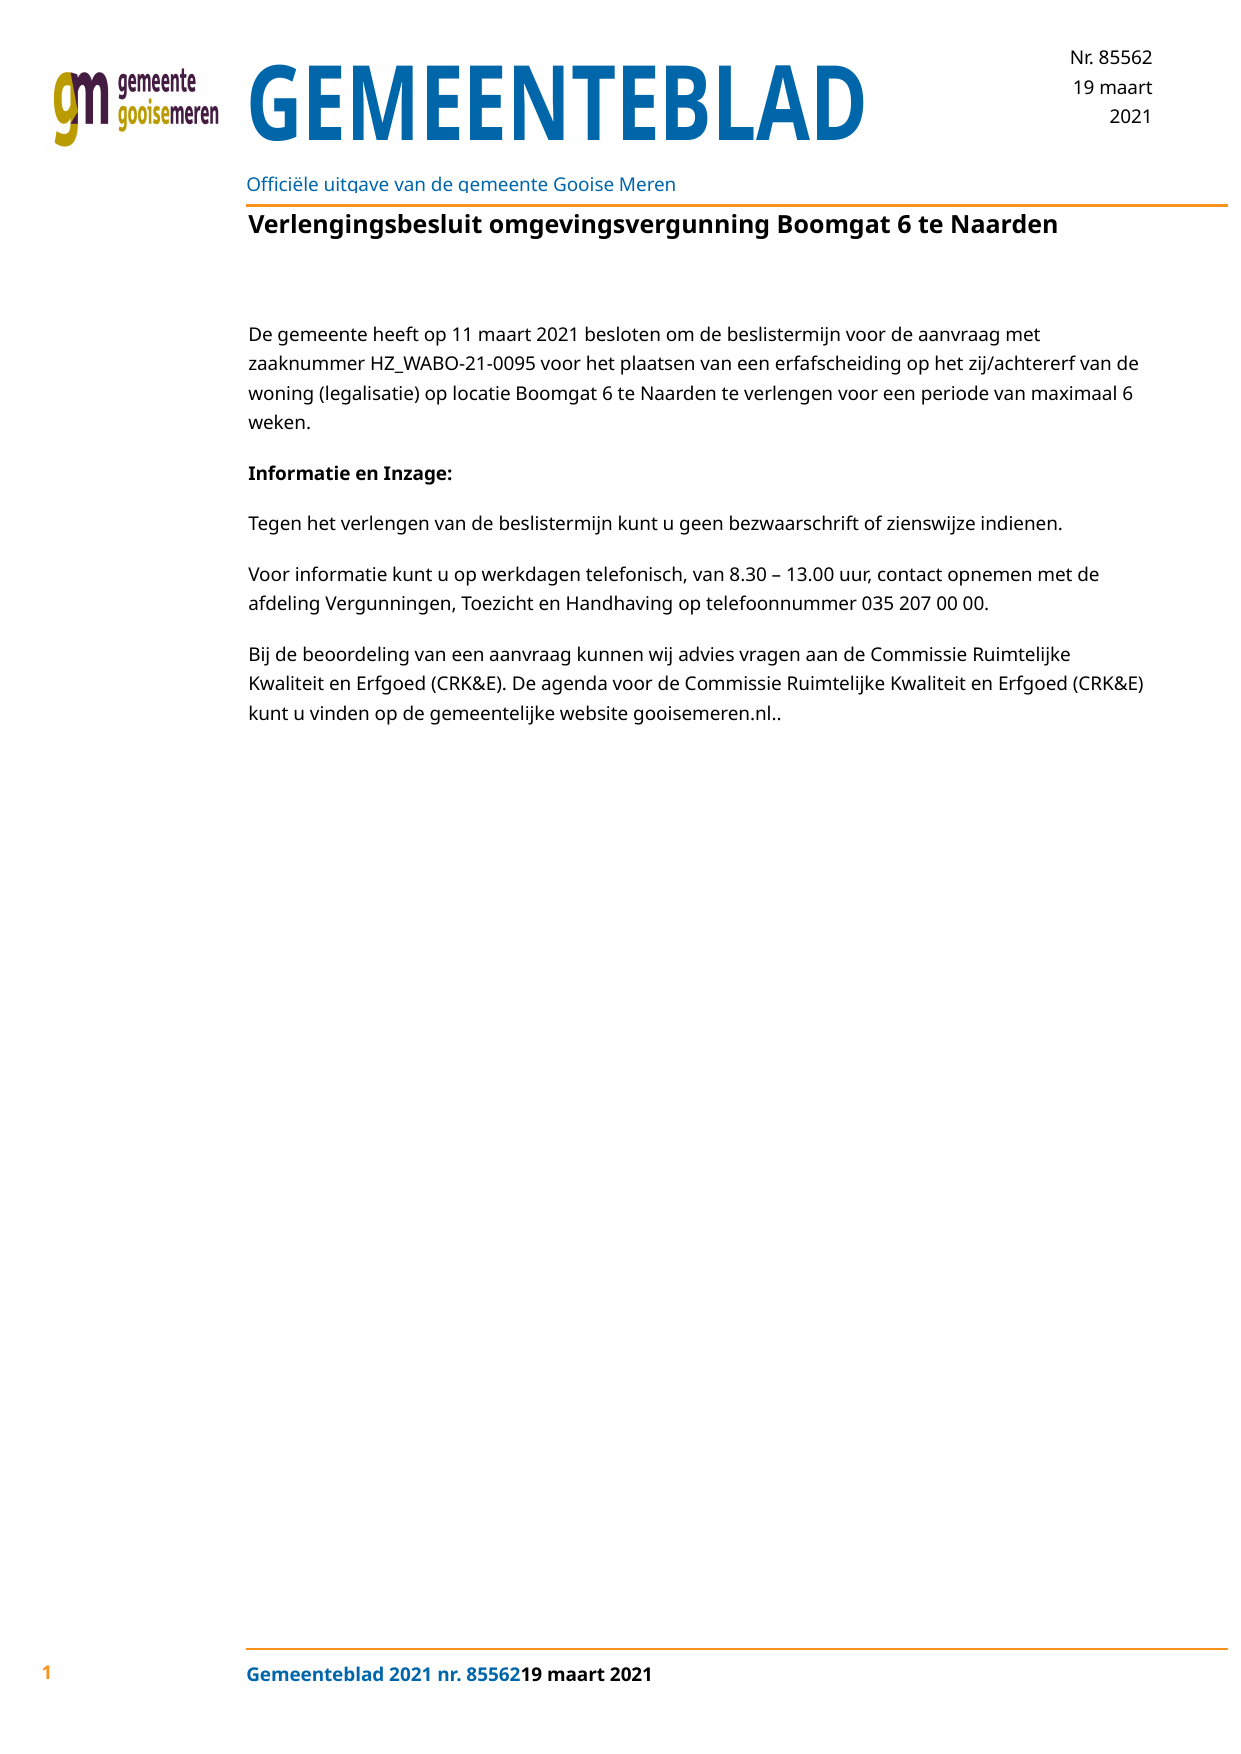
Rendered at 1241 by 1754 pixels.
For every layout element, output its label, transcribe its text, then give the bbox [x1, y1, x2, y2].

text Voor informatie kunt u op werkdagen telefonisch, van 8.30 – 13.00 uur, contact opnemen met de afdeling Vergunningen, Toezicht en Handhaving op telefoonnummer 035 207 00 00. [248, 561, 1152, 616]
text Informatie en Inzage: [248, 460, 1152, 486]
text Verlengingsbesluit omgevingsvergunning Boomgat 6 te Naarden [248, 207, 1152, 241]
text De gemeente heeft op 11 maart 2021 besloten om de beslistermijn voor de aanvraag met zaaknummer HZ_WABO-21-0095 voor het plaatsen van een erfafscheiding op het zij/achtererf van de woning (legalisatie) op locatie Boomgat 6 te Naarden te verlengen voor een periode van maximaal 6 weken. [248, 321, 1152, 435]
text Bij de beoordeling van een aanvraag kunnen wij advies vragen aan de Commissie Ruimtelijke Kwaliteit en Erfgoed (CRK&E). De agenda voor de Commissie Ruimtelijke Kwaliteit en Erfgoed (CRK&E) kunt u vinden op de gemeentelijke website gooisemeren.nl.. [248, 641, 1152, 726]
text Tegen het verlengen van de beslistermijn kunt u geen bezwaarschrift of zienswijze indienen. [248, 510, 1152, 536]
picture [41, 47, 231, 172]
